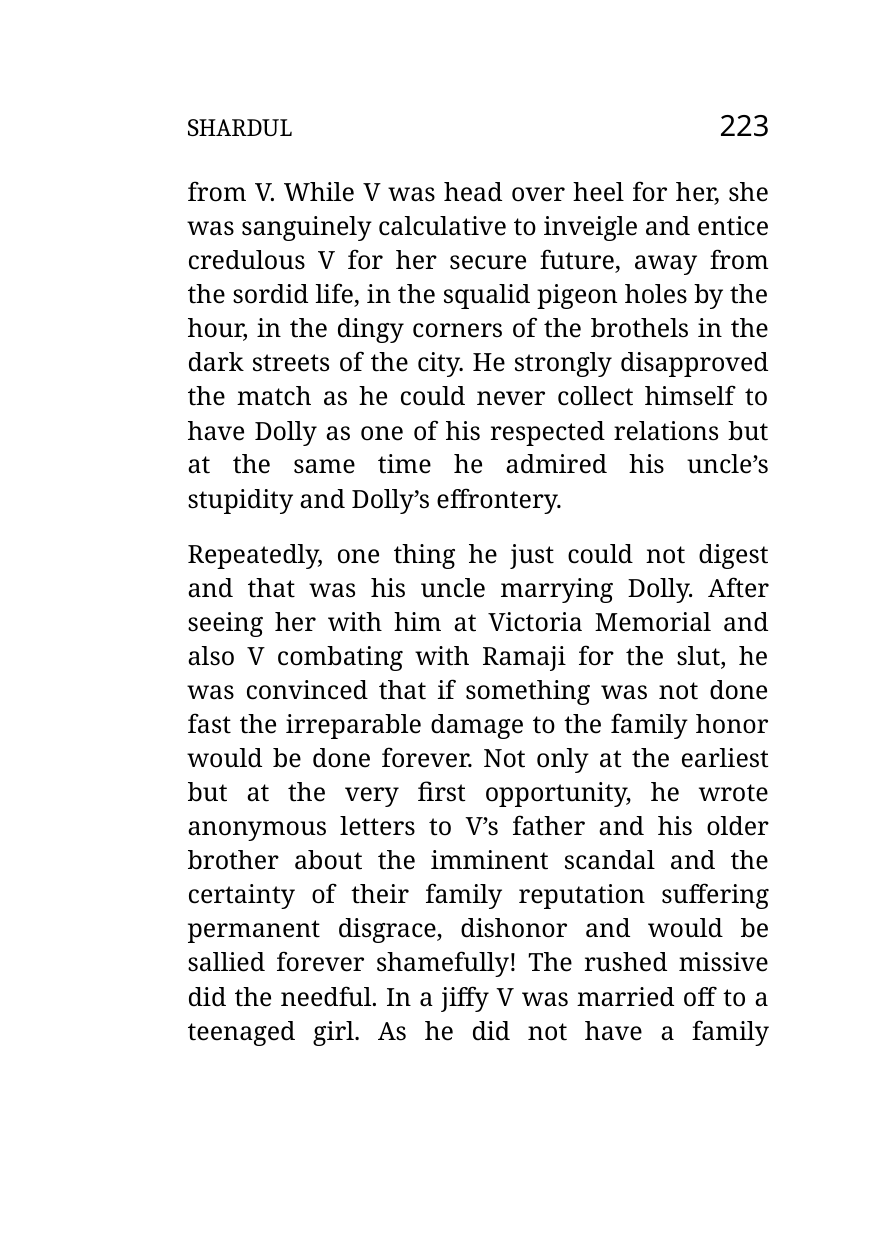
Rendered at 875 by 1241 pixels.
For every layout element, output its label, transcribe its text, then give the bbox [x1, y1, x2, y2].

text Repeatedly, one thing he just could not digest and that was his uncle marrying Dolly. After seeing her with him at Victoria Memorial and also V combating with Ramaji for the slut, he was convinced that if something was not done fast the irreparable damage to the family honor would be done forever. Not only at the earliest but at the very first opportunity, he wrote anonymous letters to V’s father and his older brother about the imminent scandal and the certainty of their family reputation suffering permanent disgrace, dishonor and would be sallied forever shamefully! The rushed missive did the needful. In a jiffy V was married off to a teenaged girl. As he did not have a family [187, 536, 769, 1047]
text from V. While V was head over heel for her, she was sanguinely calculative to inveigle and entice credulous V for her secure future, away from the sordid life, in the squalid pigeon holes by the hour, in the dingy corners of the brothels in the dark streets of the city. He strongly disapproved the match as he could never collect himself to have Dolly as one of his respected relations but at the same time he admired his uncle’s stupidity and Dolly’s effrontery. [187, 175, 769, 515]
